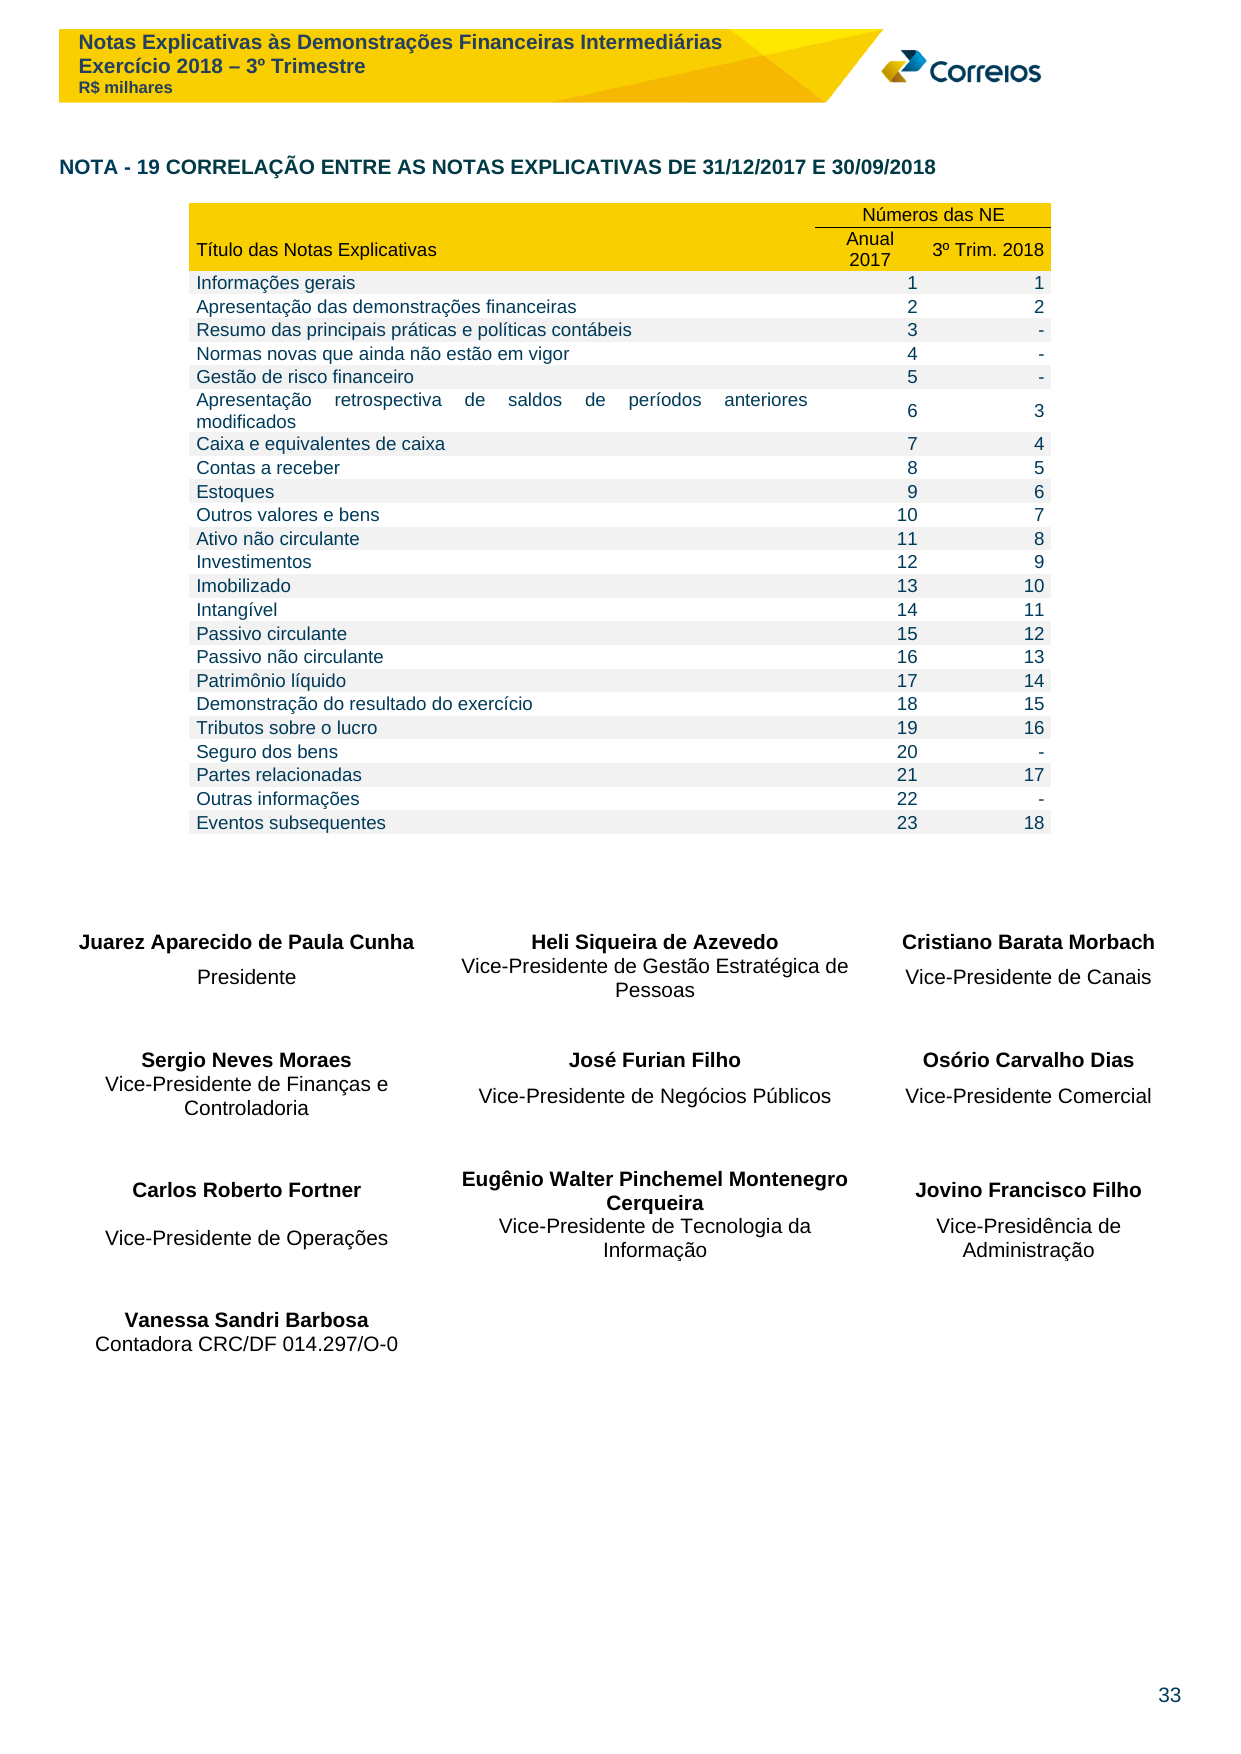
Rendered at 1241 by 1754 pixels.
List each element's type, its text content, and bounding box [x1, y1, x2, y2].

table_cell Estoques [189, 479, 815, 503]
table_cell 6 [925, 479, 1051, 503]
table_cell Passivo não circulante [189, 645, 815, 668]
table_cell Apresentação retrospectiva de saldos de períodos anteriores modificados [189, 389, 815, 432]
table_cell 16 [925, 716, 1051, 739]
table_cell Vice-Presidente de Tecnologia da Informação [449, 1214, 861, 1261]
table_cell [861, 1048, 876, 1072]
table_cell [59, 1143, 434, 1166]
table_cell Intangível [189, 598, 815, 621]
table_cell [434, 954, 449, 1001]
table_cell Passivo circulante [189, 621, 815, 645]
table_cell Outros valores e bens [189, 503, 815, 527]
table_cell [434, 1025, 449, 1048]
table_cell 2 [925, 294, 1051, 318]
table_cell Sergio Neves Moraes [59, 1048, 434, 1072]
table_cell Ativo não circulante [189, 527, 815, 550]
table_cell [59, 1285, 434, 1308]
table_cell Patrimônio líquido [189, 669, 815, 692]
table_cell 8 [925, 527, 1051, 550]
table_cell [876, 1025, 1181, 1048]
table_cell 17 [815, 669, 925, 692]
table_cell José Furian Filho [449, 1048, 861, 1072]
picture [59, 29, 1064, 103]
table_cell [861, 1119, 876, 1143]
table_cell Vice-Presidente de Gestão Estratégica de Pessoas [449, 954, 861, 1001]
table_cell - [925, 787, 1051, 810]
table_cell [449, 1025, 861, 1048]
table_cell [434, 1308, 449, 1332]
table_cell Vice-Presidente de Negócios Públicos [449, 1072, 861, 1119]
table_cell Eventos subsequentes [189, 810, 815, 834]
table_cell [861, 954, 876, 1001]
table_cell [434, 1214, 449, 1261]
table_cell Investimentos [189, 550, 815, 574]
table_header Cristiano Barata Morbach [876, 930, 1181, 953]
table_cell 13 [925, 645, 1051, 668]
table_cell 15 [925, 692, 1051, 716]
table_cell 3 [925, 389, 1051, 432]
table_cell Tributos sobre o lucro [189, 716, 815, 739]
table_cell 13 [815, 574, 925, 598]
table_cell [59, 1001, 434, 1024]
table_cell Vice-Presidente Comercial [876, 1072, 1181, 1119]
table_cell 5 [925, 456, 1051, 479]
table_cell - [925, 318, 1051, 342]
table_cell 1 [815, 271, 925, 294]
table_cell [434, 1119, 449, 1143]
table_cell 11 [815, 527, 925, 550]
table_cell Jovino Francisco Filho [876, 1166, 1181, 1214]
table_cell 11 [925, 598, 1051, 621]
table_cell Vice-Presidente de Operações [59, 1214, 434, 1261]
table_cell Vice-Presidente de Canais [876, 954, 1181, 1001]
table_cell [876, 1308, 1181, 1332]
table_cell 20 [815, 740, 925, 763]
table_cell 15 [815, 621, 925, 645]
table_cell Título das Notas Explicativas [189, 227, 815, 271]
table_cell Normas novas que ainda não estão em vigor [189, 342, 815, 365]
table_cell 19 [815, 716, 925, 739]
table_cell 3 [815, 318, 925, 342]
picture [311, 771, 315, 781]
table_cell [59, 1261, 434, 1284]
table_header Heli Siqueira de Azevedo [449, 930, 861, 953]
table_cell Presidente [59, 954, 434, 1001]
table_cell [434, 1048, 449, 1072]
table_cell [876, 1261, 1181, 1284]
table_header [434, 930, 449, 953]
table_cell [434, 1166, 449, 1214]
table_cell [449, 1119, 861, 1143]
table_cell [449, 1285, 861, 1308]
table_cell - [925, 365, 1051, 389]
table_header [861, 930, 876, 953]
table_cell Anual 2017 [815, 228, 925, 271]
table_cell [434, 1001, 449, 1024]
table_cell [861, 1166, 876, 1214]
picture [363, 373, 367, 383]
table_cell 23 [815, 810, 925, 834]
table_cell 9 [815, 479, 925, 503]
table_cell 12 [925, 621, 1051, 645]
table_cell [861, 1308, 876, 1332]
picture [335, 440, 339, 450]
picture [261, 677, 265, 687]
table_cell Vice-Presidente de Finanças e Controladoria [59, 1072, 434, 1119]
table_cell [59, 1025, 434, 1048]
table_cell 21 [815, 763, 925, 787]
table_cell 3º Trim. 2018 [925, 228, 1051, 271]
table_cell 8 [815, 456, 925, 479]
subtitle CORRELAÇÃO ENTRE AS NOTAS EXPLICATIVAS DE 31/12/2017 E 30/09/2018 [59, 155, 1181, 179]
table_cell Outras informações [189, 787, 815, 810]
table_cell Informações gerais [189, 271, 815, 294]
table_cell 6 [815, 389, 925, 432]
table_cell [434, 1332, 449, 1356]
table_cell Caixa e equivalentes de caixa [189, 432, 815, 456]
table_cell 7 [925, 503, 1051, 527]
picture [196, 721, 207, 734]
table_cell - [925, 740, 1051, 763]
table_cell - [925, 342, 1051, 365]
table_cell [861, 1143, 876, 1166]
table_cell [449, 1332, 861, 1356]
table_cell Resumo das principais práticas e políticas contábeis [189, 318, 815, 342]
table_cell 16 [815, 645, 925, 668]
table_cell 17 [925, 763, 1051, 787]
table_cell 5 [815, 365, 925, 389]
table_cell [434, 1285, 449, 1308]
table_cell Seguro dos bens [189, 740, 815, 763]
table_cell [876, 1001, 1181, 1024]
table_cell [59, 1119, 434, 1143]
table_cell Contas a receber [189, 456, 815, 479]
table_cell 7 [815, 432, 925, 456]
table_cell [434, 1072, 449, 1119]
table_cell Partes relacionadas [189, 763, 815, 787]
table_cell [434, 1261, 449, 1284]
table_cell [861, 1072, 876, 1119]
table_header Números das NE [815, 203, 1051, 227]
table_cell 9 [925, 550, 1051, 574]
table_cell 18 [815, 692, 925, 716]
table_cell 10 [815, 503, 925, 527]
table_cell Imobilizado [189, 574, 815, 598]
table_cell [861, 1214, 876, 1261]
table_cell 14 [815, 598, 925, 621]
table_cell 14 [925, 669, 1051, 692]
table_header [189, 203, 815, 227]
table_cell [861, 1332, 876, 1356]
table_cell 1 [925, 271, 1051, 294]
table_cell [434, 1143, 449, 1166]
table_cell [861, 1285, 876, 1308]
table_cell [449, 1261, 861, 1284]
table_cell [876, 1119, 1181, 1143]
table_cell 22 [815, 787, 925, 810]
table_cell [861, 1261, 876, 1284]
table_cell Apresentação das demonstrações financeiras [189, 294, 815, 318]
table_cell 4 [925, 432, 1051, 456]
table_cell [876, 1143, 1181, 1166]
table_cell Osório Carvalho Dias [876, 1048, 1181, 1072]
table_cell Gestão de risco financeiro [189, 365, 815, 389]
table_cell [449, 1308, 861, 1332]
table_cell 2 [815, 294, 925, 318]
table_cell 10 [925, 574, 1051, 598]
table_cell [861, 1001, 876, 1024]
table_cell [861, 1025, 876, 1048]
table_cell [449, 1001, 861, 1024]
table_cell Vanessa Sandri Barbosa [59, 1308, 434, 1332]
table_cell Eugênio Walter Pinchemel Montenegro Cerqueira [449, 1166, 861, 1214]
table_cell 12 [815, 550, 925, 574]
picture [508, 350, 512, 360]
table_cell Contadora CRC/DF 014.297/O-0 [59, 1332, 434, 1356]
table_cell [449, 1143, 861, 1166]
table_cell [876, 1285, 1181, 1308]
table_cell Carlos Roberto Fortner [59, 1166, 434, 1214]
table_cell [876, 1332, 1181, 1356]
table_cell Demonstração do resultado do exercício [189, 692, 815, 716]
table_header Juarez Aparecido de Paula Cunha [59, 930, 434, 953]
table_cell 4 [815, 342, 925, 365]
table_cell 18 [925, 810, 1051, 834]
table_cell Vice-Presidência de Administração [876, 1214, 1181, 1261]
